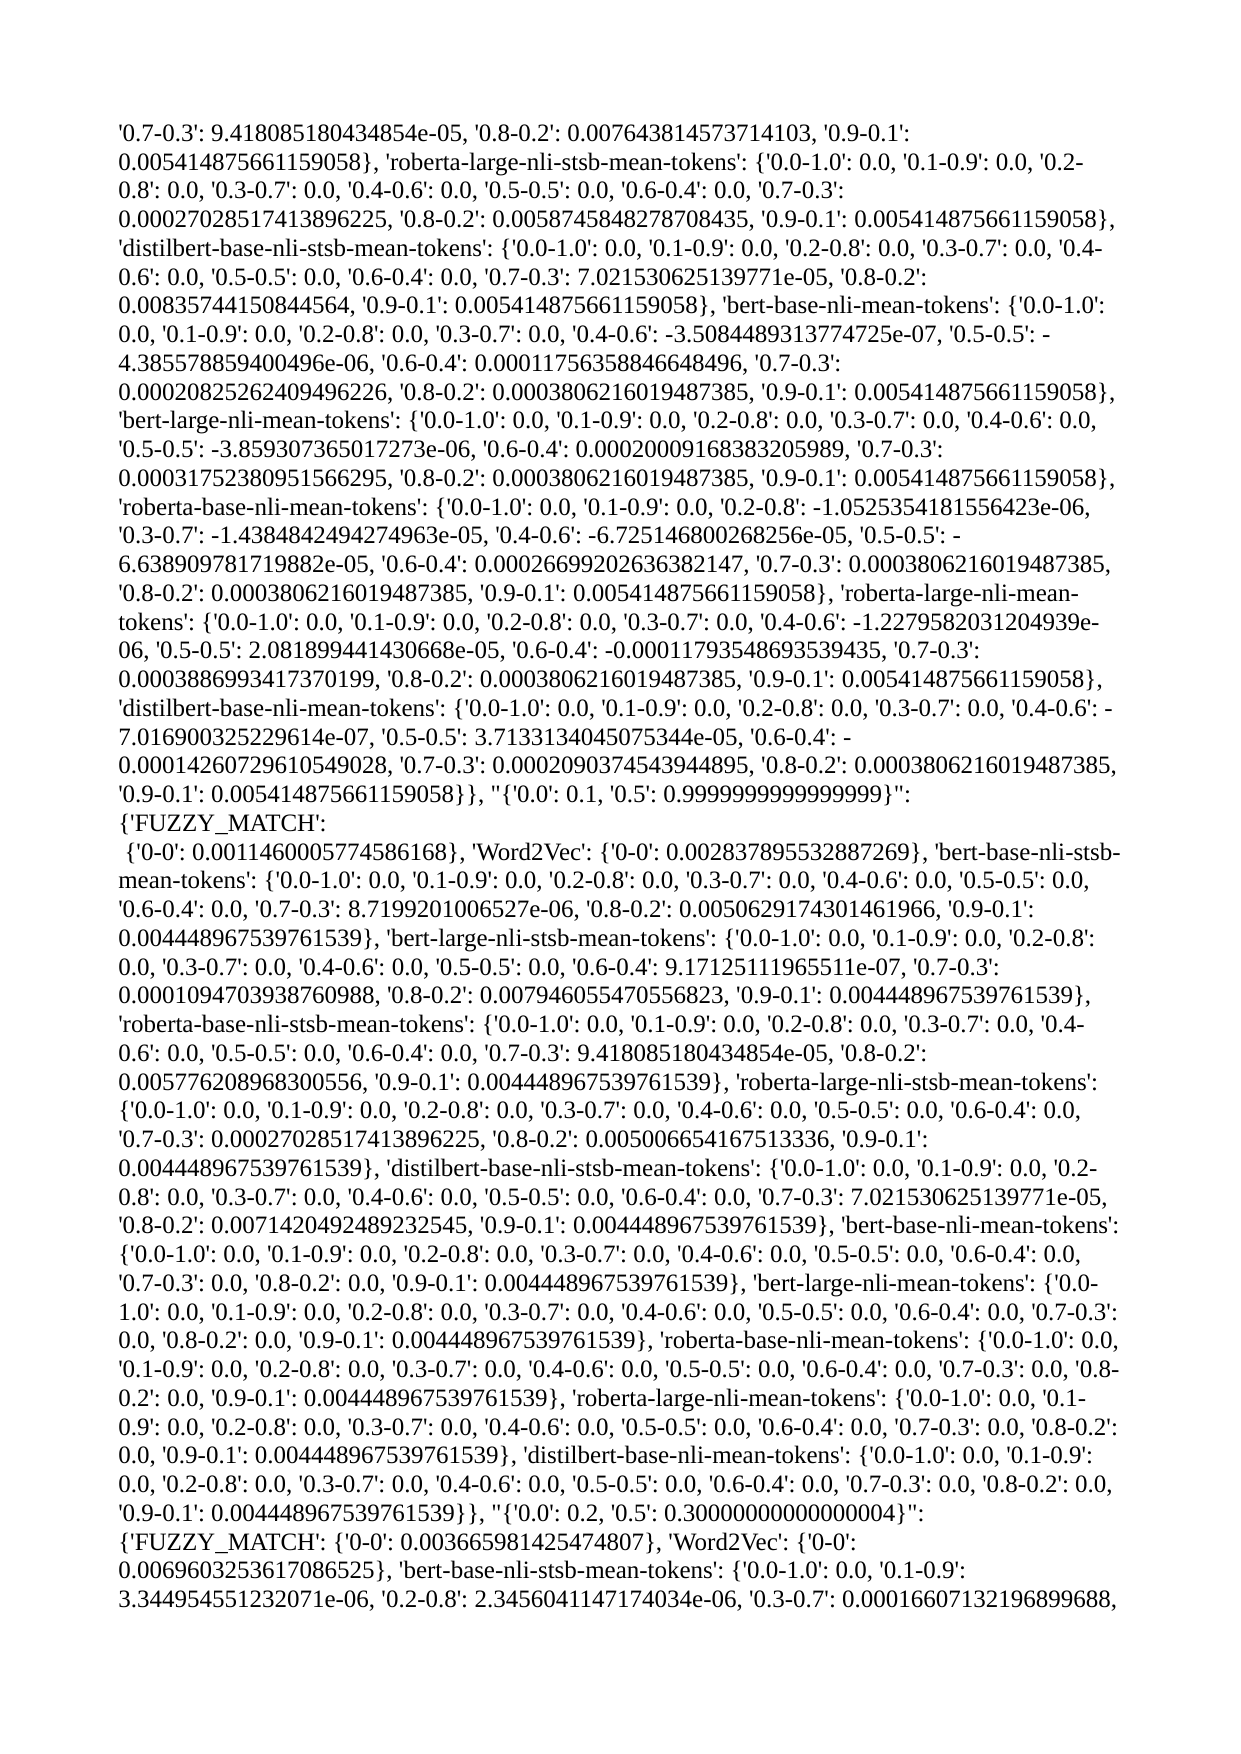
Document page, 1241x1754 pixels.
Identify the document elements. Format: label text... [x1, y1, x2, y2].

text {'0-0': 0.0011460005774586168}, 'Word2Vec': {'0-0': 0.002837895532887269}, 'bert-base-nli-stsb-mean-tokens': {'0.0-1.0': 0.0, '0.1-0.9': 0.0, '0.2-0.8': 0.0, '0.3-0.7': 0.0, '0.4-0.6': 0.0, '0.5-0.5': 0.0, '0.6-0.4': 0.0, '0.7-0.3': 8.7199201006527e-06, '0.8-0.2': 0.0050629174301461966, '0.9-0.1': 0.004448967539761539}, 'bert-large-nli-stsb-mean-tokens': {'0.0-1.0': 0.0, '0.1-0.9': 0.0, '0.2-0.8': 0.0, '0.3-0.7': 0.0, '0.4-0.6': 0.0, '0.5-0.5': 0.0, '0.6-0.4': 9.17125111965511e-07, '0.7-0.3': 0.0001094703938760988, '0.8-0.2': 0.007946055470556823, '0.9-0.1': 0.004448967539761539}, 'roberta-base-nli-stsb-mean-tokens': {'0.0-1.0': 0.0, '0.1-0.9': 0.0, '0.2-0.8': 0.0, '0.3-0.7': 0.0, '0.4-0.6': 0.0, '0.5-0.5': 0.0, '0.6-0.4': 0.0, '0.7-0.3': 9.418085180434854e-05, '0.8-0.2': 0.005776208968300556, '0.9-0.1': 0.004448967539761539}, 'roberta-large-nli-stsb-mean-tokens': {'0.0-1.0': 0.0, '0.1-0.9': 0.0, '0.2-0.8': 0.0, '0.3-0.7': 0.0, '0.4-0.6': 0.0, '0.5-0.5': 0.0, '0.6-0.4': 0.0, '0.7-0.3': 0.00027028517413896225, '0.8-0.2': 0.005006654167513336, '0.9-0.1': 0.004448967539761539}, 'distilbert-base-nli-stsb-mean-tokens': {'0.0-1.0': 0.0, '0.1-0.9': 0.0, '0.2-0.8': 0.0, '0.3-0.7': 0.0, '0.4-0.6': 0.0, '0.5-0.5': 0.0, '0.6-0.4': 0.0, '0.7-0.3': 7.021530625139771e-05, '0.8-0.2': 0.0071420492489232545, '0.9-0.1': 0.004448967539761539}, 'bert-base-nli-mean-tokens': {'0.0-1.0': 0.0, '0.1-0.9': 0.0, '0.2-0.8': 0.0, '0.3-0.7': 0.0, '0.4-0.6': 0.0, '0.5-0.5': 0.0, '0.6-0.4': 0.0, '0.7-0.3': 0.0, '0.8-0.2': 0.0, '0.9-0.1': 0.004448967539761539}, 'bert-large-nli-mean-tokens': {'0.0-1.0': 0.0, '0.1-0.9': 0.0, '0.2-0.8': 0.0, '0.3-0.7': 0.0, '0.4-0.6': 0.0, '0.5-0.5': 0.0, '0.6-0.4': 0.0, '0.7-0.3': 0.0, '0.8-0.2': 0.0, '0.9-0.1': 0.004448967539761539}, 'roberta-base-nli-mean-tokens': {'0.0-1.0': 0.0, '0.1-0.9': 0.0, '0.2-0.8': 0.0, '0.3-0.7': 0.0, '0.4-0.6': 0.0, '0.5-0.5': 0.0, '0.6-0.4': 0.0, '0.7-0.3': 0.0, '0.8-0.2': 0.0, '0.9-0.1': 0.004448967539761539}, 'roberta-large-nli-mean-tokens': {'0.0-1.0': 0.0, '0.1-0.9': 0.0, '0.2-0.8': 0.0, '0.3-0.7': 0.0, '0.4-0.6': 0.0, '0.5-0.5': 0.0, '0.6-0.4': 0.0, '0.7-0.3': 0.0, '0.8-0.2': 0.0, '0.9-0.1': 0.004448967539761539}, 'distilbert-base-nli-mean-tokens': {'0.0-1.0': 0.0, '0.1-0.9': 0.0, '0.2-0.8': 0.0, '0.3-0.7': 0.0, '0.4-0.6': 0.0, '0.5-0.5': 0.0, '0.6-0.4': 0.0, '0.7-0.3': 0.0, '0.8-0.2': 0.0, '0.9-0.1': 0.004448967539761539}}, "{'0.0': 0.2, '0.5': 0.30000000000000004}": {'FUZZY_MATCH': {'0-0': 0.003665981425474807}, 'Word2Vec': {'0-0': 0.0069603253617086525}, 'bert-base-nli-stsb-mean-tokens': {'0.0-1.0': 0.0, '0.1-0.9': 3.344954551232071e-06, '0.2-0.8': 2.3456041147174034e-06, '0.3-0.7': 0.00016607132196899688, [118, 837, 1122, 1613]
text '0.7-0.3': 9.418085180434854e-05, '0.8-0.2': 0.007643814573714103, '0.9-0.1': 0.005414875661159058}, 'roberta-large-nli-stsb-mean-tokens': {'0.0-1.0': 0.0, '0.1-0.9': 0.0, '0.2-0.8': 0.0, '0.3-0.7': 0.0, '0.4-0.6': 0.0, '0.5-0.5': 0.0, '0.6-0.4': 0.0, '0.7-0.3': 0.00027028517413896225, '0.8-0.2': 0.0058745848278708435, '0.9-0.1': 0.005414875661159058}, 'distilbert-base-nli-stsb-mean-tokens': {'0.0-1.0': 0.0, '0.1-0.9': 0.0, '0.2-0.8': 0.0, '0.3-0.7': 0.0, '0.4-0.6': 0.0, '0.5-0.5': 0.0, '0.6-0.4': 0.0, '0.7-0.3': 7.021530625139771e-05, '0.8-0.2': 0.00835744150844564, '0.9-0.1': 0.005414875661159058}, 'bert-base-nli-mean-tokens': {'0.0-1.0': 0.0, '0.1-0.9': 0.0, '0.2-0.8': 0.0, '0.3-0.7': 0.0, '0.4-0.6': -3.5084489313774725e-07, '0.5-0.5': -4.385578859400496e-06, '0.6-0.4': 0.00011756358846648496, '0.7-0.3': 0.00020825262409496226, '0.8-0.2': 0.0003806216019487385, '0.9-0.1': 0.005414875661159058}, 'bert-large-nli-mean-tokens': {'0.0-1.0': 0.0, '0.1-0.9': 0.0, '0.2-0.8': 0.0, '0.3-0.7': 0.0, '0.4-0.6': 0.0, '0.5-0.5': -3.859307365017273e-06, '0.6-0.4': 0.00020009168383205989, '0.7-0.3': 0.00031752380951566295, '0.8-0.2': 0.0003806216019487385, '0.9-0.1': 0.005414875661159058}, 'roberta-base-nli-mean-tokens': {'0.0-1.0': 0.0, '0.1-0.9': 0.0, '0.2-0.8': -1.0525354181556423e-06, '0.3-0.7': -1.4384842494274963e-05, '0.4-0.6': -6.725146800268256e-05, '0.5-0.5': -6.638909781719882e-05, '0.6-0.4': 0.00026699202636382147, '0.7-0.3': 0.0003806216019487385, '0.8-0.2': 0.0003806216019487385, '0.9-0.1': 0.005414875661159058}, 'roberta-large-nli-mean-tokens': {'0.0-1.0': 0.0, '0.1-0.9': 0.0, '0.2-0.8': 0.0, '0.3-0.7': 0.0, '0.4-0.6': -1.2279582031204939e-06, '0.5-0.5': 2.081899441430668e-05, '0.6-0.4': -0.00011793548693539435, '0.7-0.3': 0.0003886993417370199, '0.8-0.2': 0.0003806216019487385, '0.9-0.1': 0.005414875661159058}, 'distilbert-base-nli-mean-tokens': {'0.0-1.0': 0.0, '0.1-0.9': 0.0, '0.2-0.8': 0.0, '0.3-0.7': 0.0, '0.4-0.6': -7.016900325229614e-07, '0.5-0.5': 3.7133134045075344e-05, '0.6-0.4': -0.00014260729610549028, '0.7-0.3': 0.0002090374543944895, '0.8-0.2': 0.0003806216019487385, '0.9-0.1': 0.005414875661159058}}, "{'0.0': 0.1, '0.5': 0.9999999999999999}": {'FUZZY_MATCH': [118, 118, 1122, 837]
